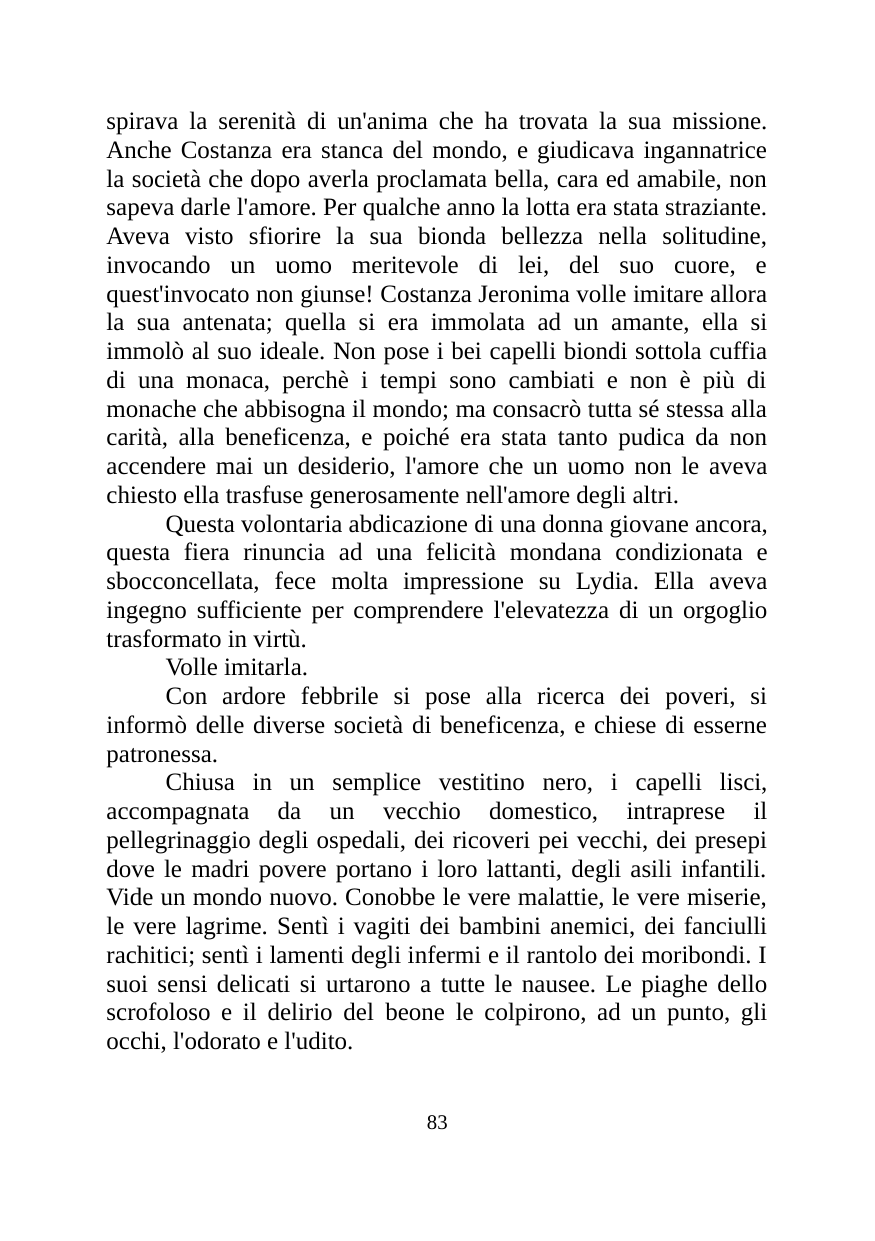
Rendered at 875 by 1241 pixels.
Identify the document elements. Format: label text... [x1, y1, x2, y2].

text Con ardore febbrile si pose alla ricerca dei poveri, si informò delle diverse società di beneficenza, e chiese di esserne patronessa. [106, 681, 768, 767]
text Questa volontaria abdicazione di una donna giovane ancora, questa fiera rinuncia ad una felicità mondana condizionata e sbocconcellata, fece molta impressione su Lydia. Ella aveva ingegno sufficiente per comprendere l'elevatezza di un orgoglio trasformato in virtù. [106, 509, 768, 652]
text spirava la serenità di un'anima che ha trovata la sua missione. Anche Costanza era stanca del mondo, e giudicava ingannatrice la società che dopo averla proclamata bella, cara ed amabile, non sapeva darle l'amore. Per qualche anno la lotta era stata straziante. Aveva visto sfiorire la sua bionda bellezza nella solitudine, invocando un uomo meritevole di lei, del suo cuore, e quest'invocato non giunse! Costanza Jeronima volle imitare allora la sua antenata; quella si era immolata ad un amante, ella si immolò al suo ideale. Non pose i bei capelli biondi sottola cuffia di una monaca, perchè i tempi sono cambiati e non è più di monache che abbisogna il mondo; ma consacrò tutta sé stessa alla carità, alla beneficenza, e poiché era stata tanto pudica da non accendere mai un desiderio, l'amore che un uomo non le aveva chiesto ella trasfuse generosamente nell'amore degli altri. [106, 106, 768, 509]
text Volle imitarla. [106, 652, 768, 681]
text Chiusa in un semplice vestitino nero, i capelli lisci, accompagnata da un vecchio domestico, intraprese il pellegrinaggio degli ospedali, dei ricoveri pei vecchi, dei presepi dove le madri povere portano i loro lattanti, degli asili infantili. Vide un mondo nuovo. Conobbe le vere malattie, le vere miserie, le vere lagrime. Sentì i vagiti dei bambini anemici, dei fanciulli rachitici; sentì i lamenti degli infermi e il rantolo dei moribondi. I suoi sensi delicati si urtarono a tutte le nausee. Le piaghe dello scrofoloso e il delirio del beone le colpirono, ad un punto, gli occhi, l'odorato e l'udito. [106, 767, 768, 1055]
